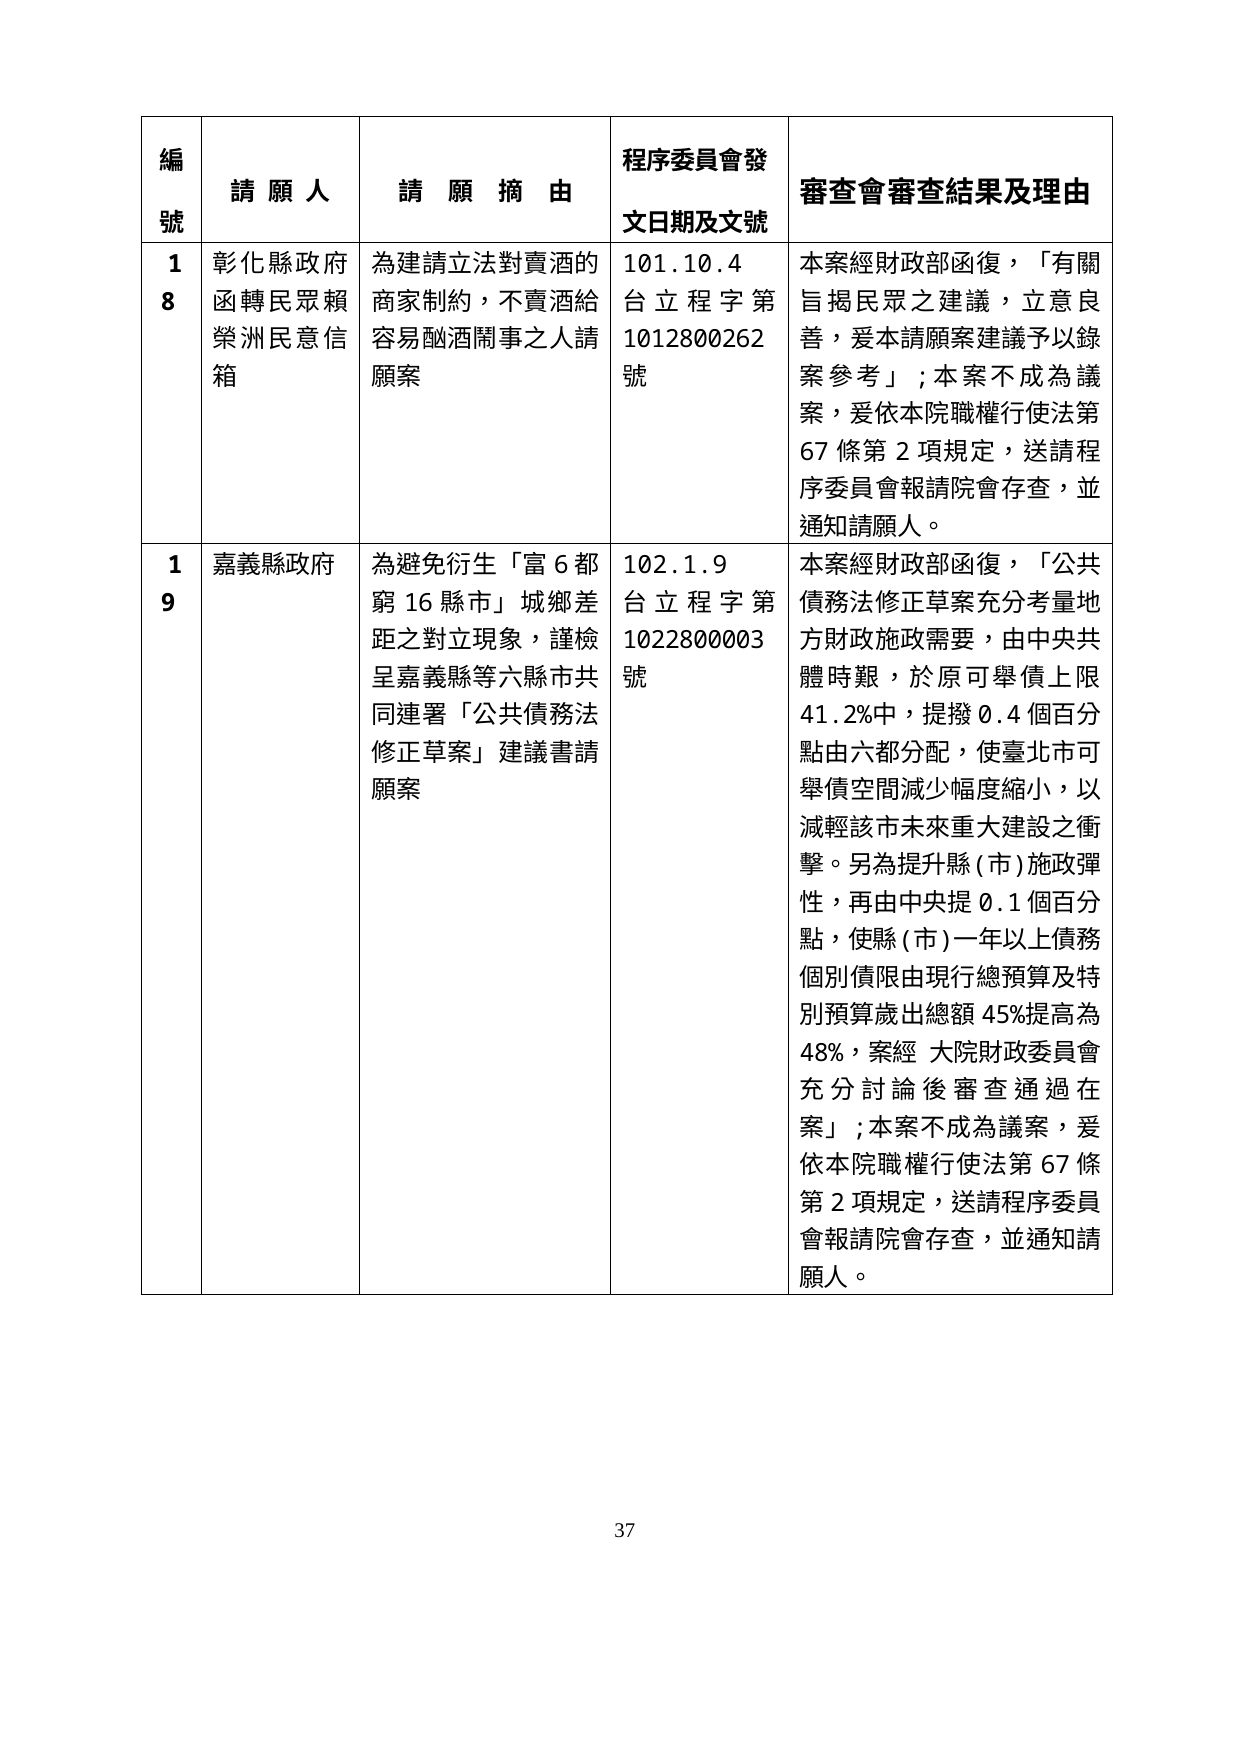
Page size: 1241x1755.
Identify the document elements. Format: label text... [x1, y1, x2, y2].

table_cell 本案經財政部函復，「有關旨揭民眾之建議，立意良善，爰本請願案建議予以錄案參考」;本案不成為議案，爰依本院職權行使法第67條第2項規定，送請程序委員會報請院會存查，並通知請願人。 [789, 243, 1112, 543]
table_cell 本案經財政部函復，「公共債務法修正草案充分考量地方財政施政需要，由中央共體時艱，於原可舉債上限41.2%中，提撥0.4個百分點由六都分配，使臺北市可舉債空間減少幅度縮小，以減輕該市未來重大建設之衝擊。另為提升縣(市)施政彈性，再由中央提0.1個百分點，使縣(市)一年以上債務個別債限由現行總預算及特別預算歲出總額45%提高為48%，案經 大院財政委員會充分討論後審查通過在案」;本案不成為議案，爰依本院職權行使法第67條第2項規定，送請程序委員會報請院會存查，並通知請願人。 [789, 544, 1112, 1294]
table_header 編號 [142, 117, 201, 242]
table_cell [142, 544, 201, 1294]
table_cell 102.1.9 台立程字第1022800003號 [611, 544, 788, 1294]
table_cell 嘉義縣政府 [202, 544, 359, 1294]
table_cell [142, 243, 201, 543]
table_cell 為避免衍生「富6都窮16縣市」城鄉差距之對立現象，謹檢呈嘉義縣等六縣市共同連署「公共債務法修正草案」建議書請願案 [360, 544, 610, 1294]
table_header 審查會審查結果及理由 [789, 117, 1112, 242]
table_header 請 願 摘 由 [360, 117, 610, 242]
table_cell 101.10.4 台立程字第1012800262號 [611, 243, 788, 543]
table_cell 為建請立法對賣酒的商家制約，不賣酒給容易酗酒鬧事之人請願案 [360, 243, 610, 543]
table_header 請 願 人 [202, 117, 359, 242]
table_cell 彰化縣政府函轉民眾賴榮洲民意信箱 [202, 243, 359, 543]
table_header 程序委員會發文日期及文號 [611, 117, 788, 242]
